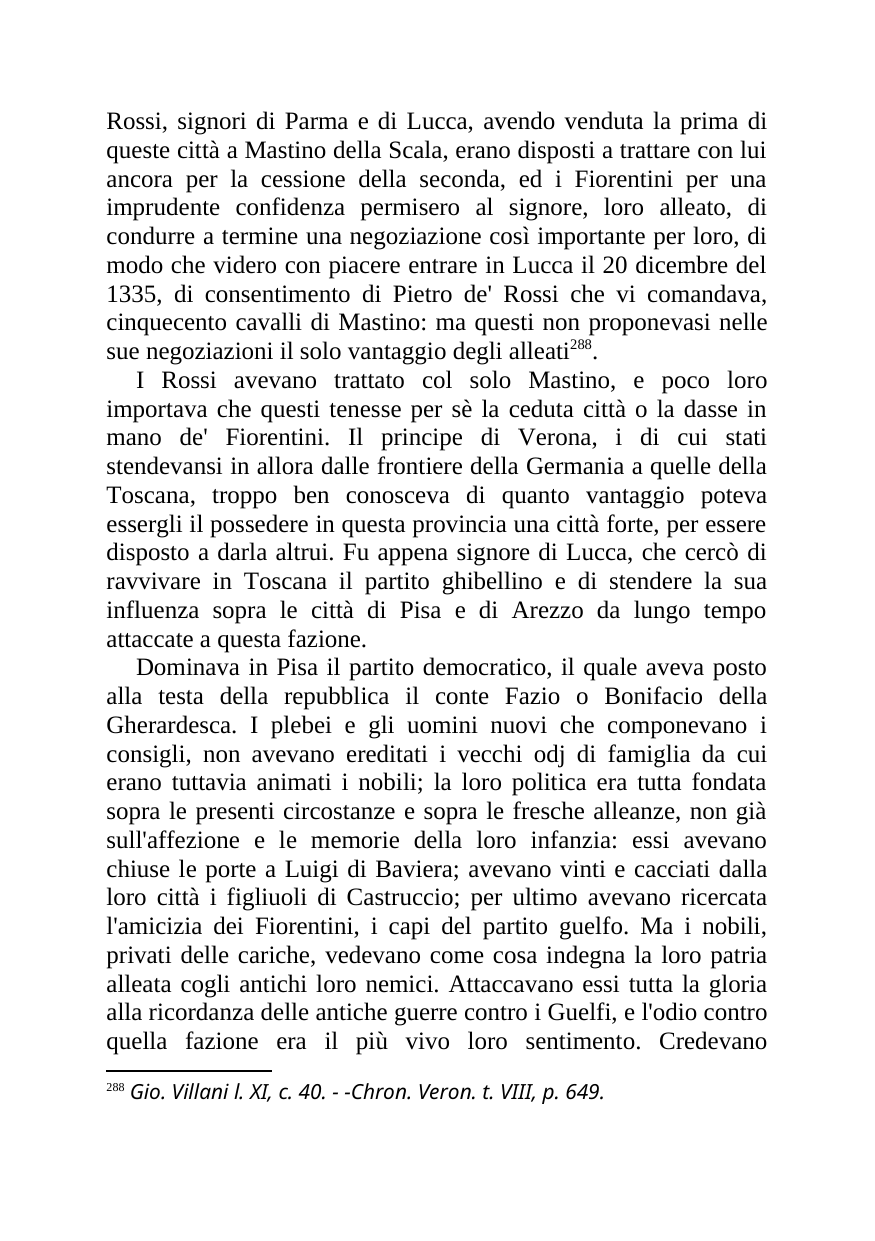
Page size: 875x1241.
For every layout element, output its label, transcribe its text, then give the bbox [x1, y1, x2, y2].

text Dominava in Pisa il partito democratico, il quale aveva posto alla testa della repubblica il conte Fazio o Bonifacio della Gherardesca. I plebei e gli uomini nuovi che componevano i consigli, non avevano ereditati i vecchi odj di famiglia da cui erano tuttavia animati i nobili; la loro politica era tutta fondata sopra le presenti circostanze e sopra le fresche alleanze, non già sull'affezione e le memorie della loro infanzia: essi avevano chiuse le porte a Luigi di Baviera; avevano vinti e cacciati dalla loro città i figliuoli di Castruccio; per ultimo avevano ricercata l'amicizia dei Fiorentini, i capi del partito guelfo. Ma i nobili, privati delle cariche, vedevano come cosa indegna la loro patria alleata cogli antichi loro nemici. Attaccavano essi tutta la gloria alla ricordanza delle antiche guerre contro i Guelfi, e l'odio contro quella fazione era il più vivo loro sentimento. Credevano [106, 652, 768, 1055]
text I Rossi avevano trattato col solo Mastino, e poco loro importava che questi tenesse per sè la ceduta città o la dasse in mano de' Fiorentini. Il principe di Verona, i di cui stati stendevansi in allora dalle frontiere della Germania a quelle della Toscana, troppo ben conosceva di quanto vantaggio poteva essergli il possedere in questa provincia una città forte, per essere disposto a darla altrui. Fu appena signore di Lucca, che cercò di ravvivare in Toscana il partito ghibellino e di stendere la sua influenza sopra le città di Pisa e di Arezzo da lungo tempo attaccate a questa fazione. [106, 365, 768, 652]
text Rossi, signori di Parma e di Lucca, avendo venduta la prima di queste città a Mastino della Scala, erano disposti a trattare con lui ancora per la cessione della seconda, ed i Fiorentini per una imprudente confidenza permisero al signore, loro alleato, di condurre a termine una negoziazione così importante per loro, di modo che videro con piacere entrare in Lucca il 20 dicembre del 1335, di consentimento di Pietro de' Rossi che vi comandava, cinquecento cavalli di Mastino: ma questi non proponevasi nelle sue negoziazioni il solo vantaggio degli alleati. [106, 106, 768, 365]
text Gio. Villani l. XI, c. 40. - -Chron. Veron. t. VIII, p. 649. [106, 1077, 768, 1105]
